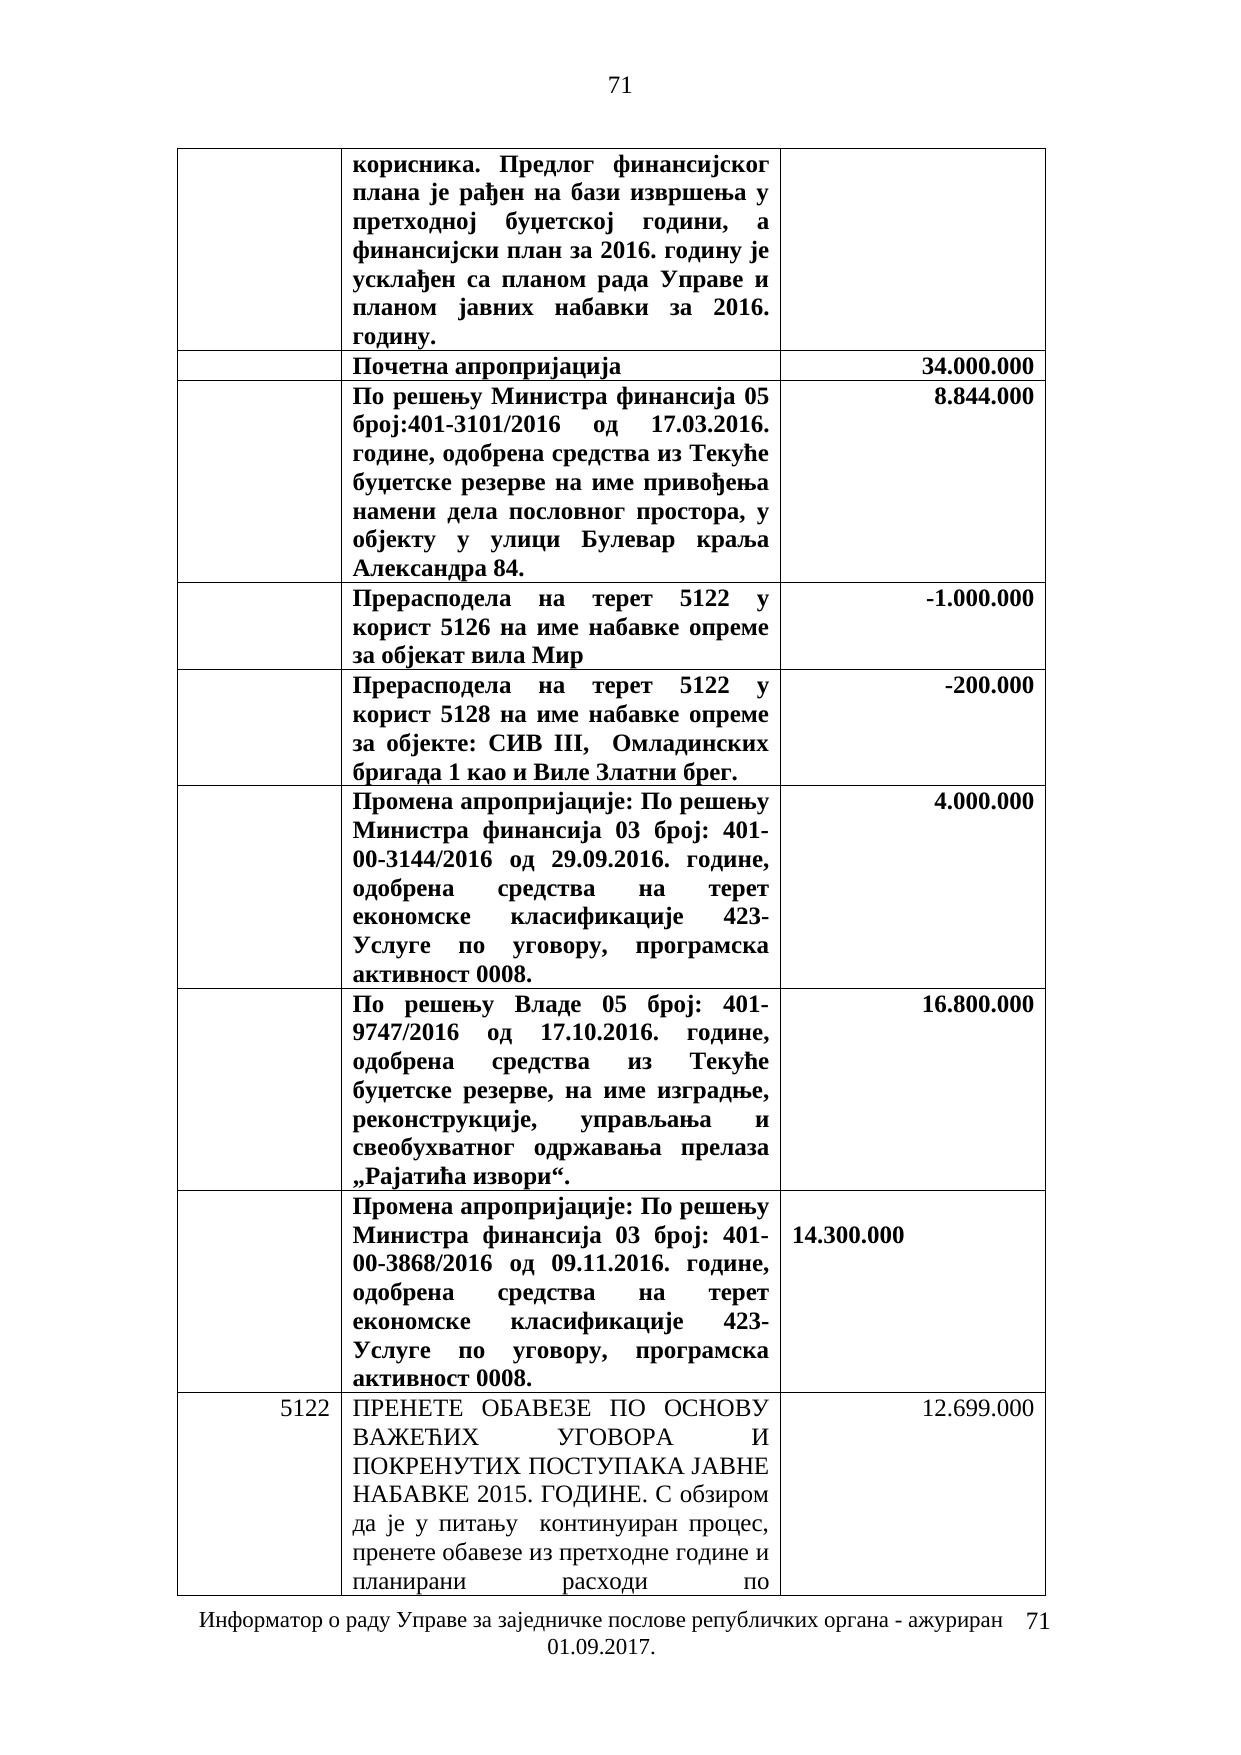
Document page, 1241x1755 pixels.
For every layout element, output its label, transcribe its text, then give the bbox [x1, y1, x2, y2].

table_cell -200.000 [781, 670, 1045, 785]
table_cell Почетна апропријација [342, 351, 780, 380]
table_cell 8.844.000 [781, 381, 1045, 582]
table_cell Прерасподела на терет 5122 у корист 5128 на име набавке опреме за објекте: СИВ III, Омладинских бригада 1 као и Виле Златни брег. [342, 670, 780, 785]
table_cell 12.699.000 [781, 1393, 1045, 1594]
table_cell Промена апропријације: По решењу Министра финансија 03 број: 401-00-3144/2016 од 29.09.2016. године, одобрена средства на терет економске класификације 423-Услуге по уговору, програмска активност 0008. [342, 786, 780, 988]
table_cell 14.300.000 [781, 1191, 1045, 1392]
table_cell [178, 149, 341, 350]
table_cell [178, 786, 341, 988]
table_cell [178, 1191, 341, 1392]
table_cell -1.000.000 [781, 583, 1045, 669]
table_cell 34.000.000 [781, 351, 1045, 380]
table_cell [178, 381, 341, 582]
table_cell [178, 670, 341, 785]
table_cell [178, 351, 341, 380]
table_cell Прерасподела на терет 5122 у корист 5126 на име набавке опреме за објекат вила Мир [342, 583, 780, 669]
table_cell 16.800.000 [781, 989, 1045, 1190]
table_cell По решењу Владе 05 број: 401-9747/2016 од 17.10.2016. године, одобрена средства из Текуће буџетске резерве, на име изградње, реконструкције, управљања и свеобухватног одржавања прелаза „Рајатића извори“. [342, 989, 780, 1190]
table_cell 5122 [178, 1393, 341, 1594]
table_cell [781, 149, 1045, 350]
table_cell ПРЕНЕТЕ ОБАВЕЗЕ ПО ОСНОВУ ВАЖЕЋИХ УГОВОРА И ПОКРЕНУТИХ ПОСТУПАКА ЈАВНЕ НАБАВКЕ 2015. ГОДИНЕ. С обзиром да је у питању континуиран процес, пренете обавезе из претходне године и планирани расходи по [342, 1393, 780, 1594]
table_cell Промена апропријације: По решењу Министра финансија 03 број: 401-00-3868/2016 од 09.11.2016. године, одобрена средства на терет економске класификације 423-Услуге по уговору, програмска активност 0008. [342, 1191, 780, 1392]
table_cell [178, 989, 341, 1190]
table_cell [178, 583, 341, 669]
table_cell корисника. Предлог финансијског плана је рађен на бази извршења у претходној буџетској години, а финансијски план за 2016. годину је усклађен са планом рада Управе и планом јавних набавки за 2016. годину. [342, 149, 780, 350]
table_cell По решењу Министра финансија 05 број:401-3101/2016 од 17.03.2016. године, одобрена средства из Текуће буџетске резерве на име привођења намени дела пословног простора, у објекту у улици Булевар краља Александра 84. [342, 381, 780, 582]
table_cell 4.000.000 [781, 786, 1045, 988]
